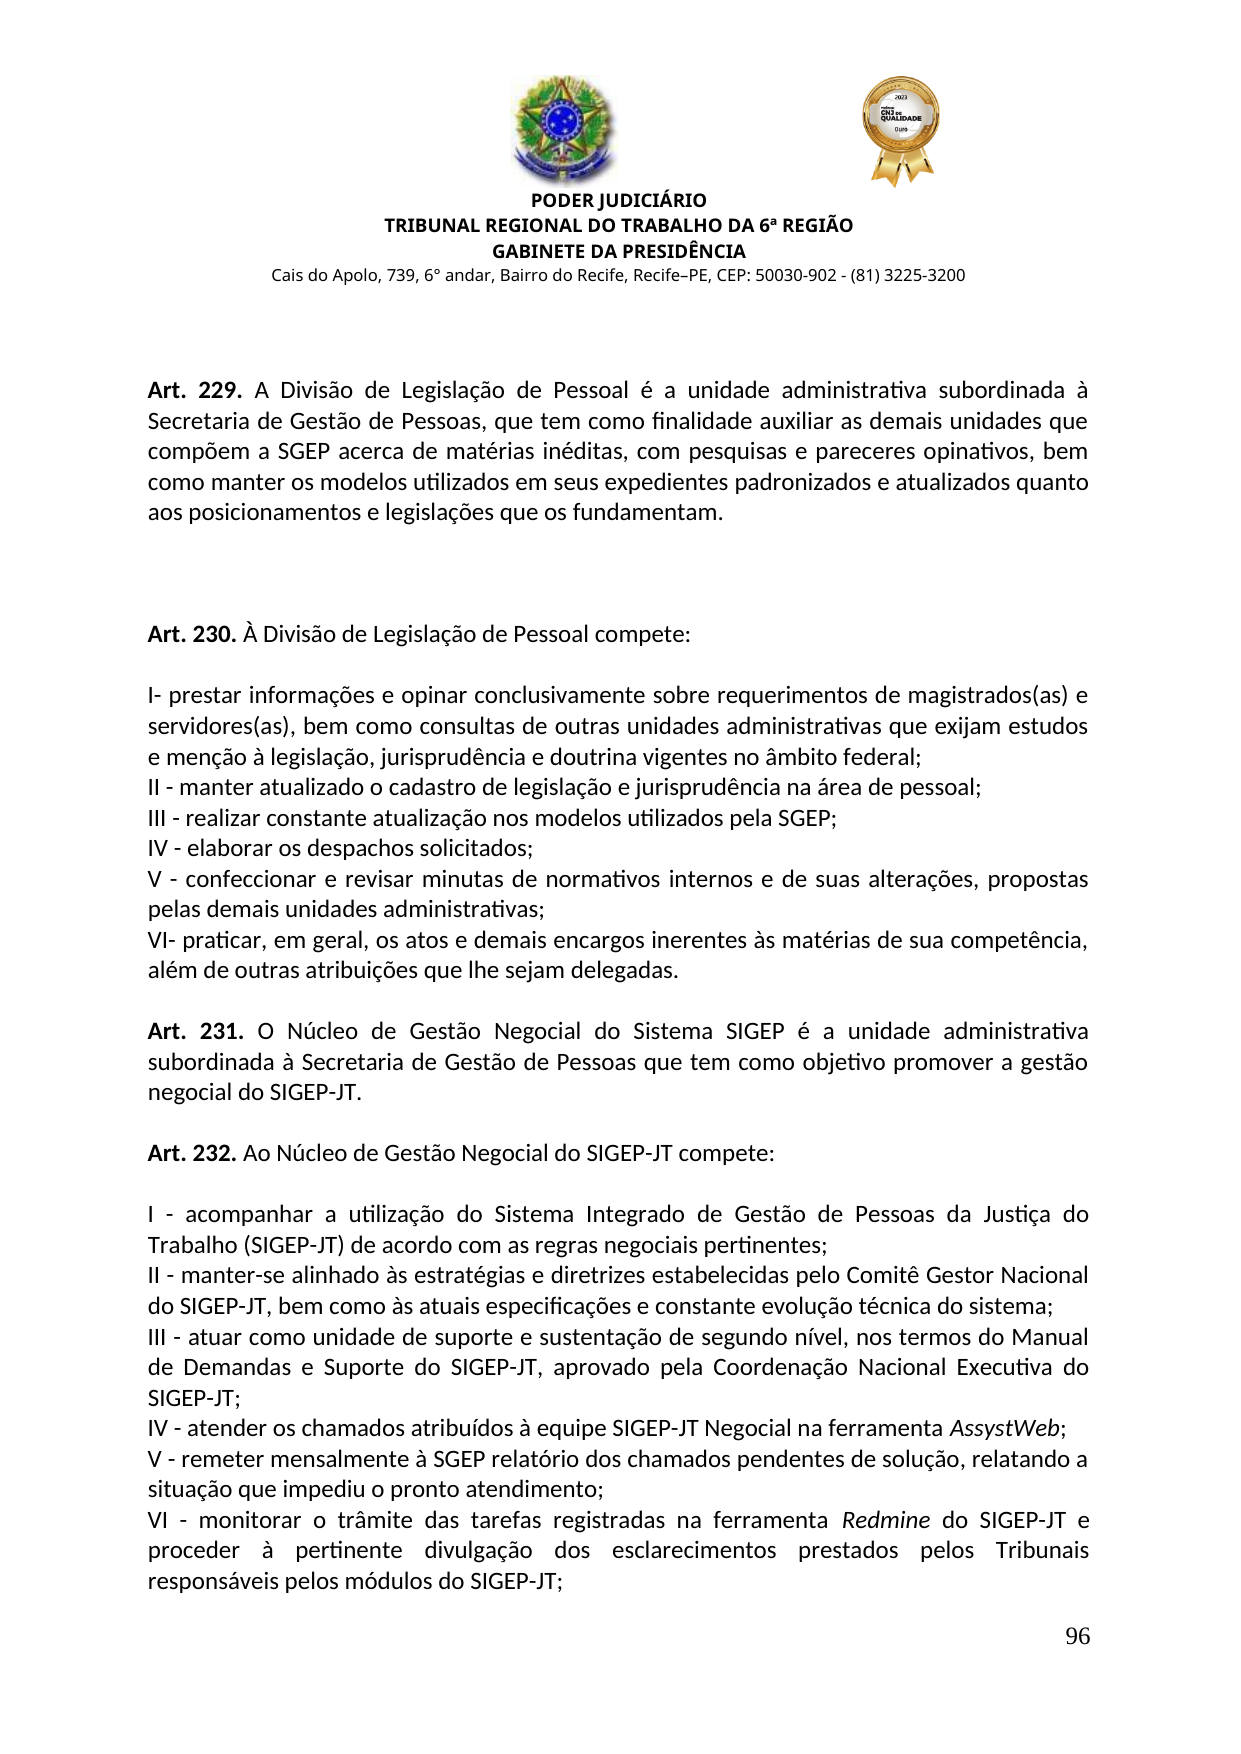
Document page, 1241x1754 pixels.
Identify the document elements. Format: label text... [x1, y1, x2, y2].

subtitle I - acompanhar a utilização do Sistema Integrado de Gestão de Pessoas da Justiça do Trabalho (SIGEP-JT) de acordo com as regras negociais pertinentes; [147, 1198, 1090, 1259]
subtitle Art. 232. Ao Núcleo de Gestão Negocial do SIGEP-JT compete: [147, 1137, 1090, 1168]
subtitle Art. 230. À Divisão de Legislação de Pessoal compete: [147, 619, 1090, 649]
subtitle IV - atender os chamados atribuídos à equipe SIGEP-JT Negocial na ferramenta AssystWeb; [147, 1412, 1090, 1443]
subtitle VI- praticar, em geral, os atos e demais encargos inerentes às matérias de sua competência, além de outras atribuições que lhe sejam delegadas. [147, 924, 1090, 985]
picture [862, 76, 940, 188]
subtitle VI - monitorar o trâmite das tarefas registradas na ferramenta Redmine do SIGEP-JT e proceder à pertinente divulgação dos esclarecimentos prestados pelos Tribunais responsáveis pelos módulos do SIGEP-JT; [147, 1504, 1090, 1595]
subtitle I- prestar informações e opinar conclusivamente sobre requerimentos de magistrados(as) e servidores(as), bem como consultas de outras unidades administrativas que exijam estudos e menção à legislação, jurisprudência e doutrina vigentes no âmbito federal; [147, 680, 1090, 771]
picture [191, 75, 300, 188]
subtitle V - confeccionar e revisar minutas de normativos internos e de suas alterações, propostas pelas demais unidades administrativas; [147, 863, 1090, 924]
subtitle III - realizar constante atualização nos modelos utilizados pela SGEP; [147, 802, 1090, 832]
subtitle Art. 231. O Núcleo de Gestão Negocial do Sistema SIGEP é a unidade administrativa subordinada à Secretaria de Gestão de Pessoas que tem como objetivo promover a gestão negocial do SIGEP-JT. [147, 1015, 1090, 1107]
subtitle II - manter atualizado o cadastro de legislação e jurisprudência na área de pessoal; [147, 771, 1090, 802]
subtitle IV - elaborar os despachos solicitados; [147, 832, 1090, 863]
subtitle III - atuar como unidade de suporte e sustentação de segundo nível, nos termos do Manual de Demandas e Suporte do SIGEP-JT, aprovado pela Coordenação Nacional Executiva do SIGEP-JT; [147, 1321, 1090, 1412]
subtitle V - remeter mensalmente à SGEP relatório dos chamados pendentes de solução, relatando a situação que impediu o pronto atendimento; [147, 1443, 1090, 1504]
subtitle II - manter-se alinhado às estratégias e diretrizes estabelecidas pelo Comitê Gestor Nacional do SIGEP-JT, bem como às atuais especificações e constante evolução técnica do sistema; [147, 1259, 1090, 1321]
picture [510, 75, 619, 188]
subtitle Art. 229. A Divisão de Legislação de Pessoal é a unidade administrativa subordinada à Secretaria de Gestão de Pessoas, que tem como finalidade auxiliar as demais unidades que compõem a SGEP acerca de matérias inéditas, com pesquisas e pareceres opinativos, bem como manter os modelos utilizados em seus expedientes padronizados e atualizados quanto aos posicionamentos e legislações que os fundamentam. [147, 374, 1090, 527]
